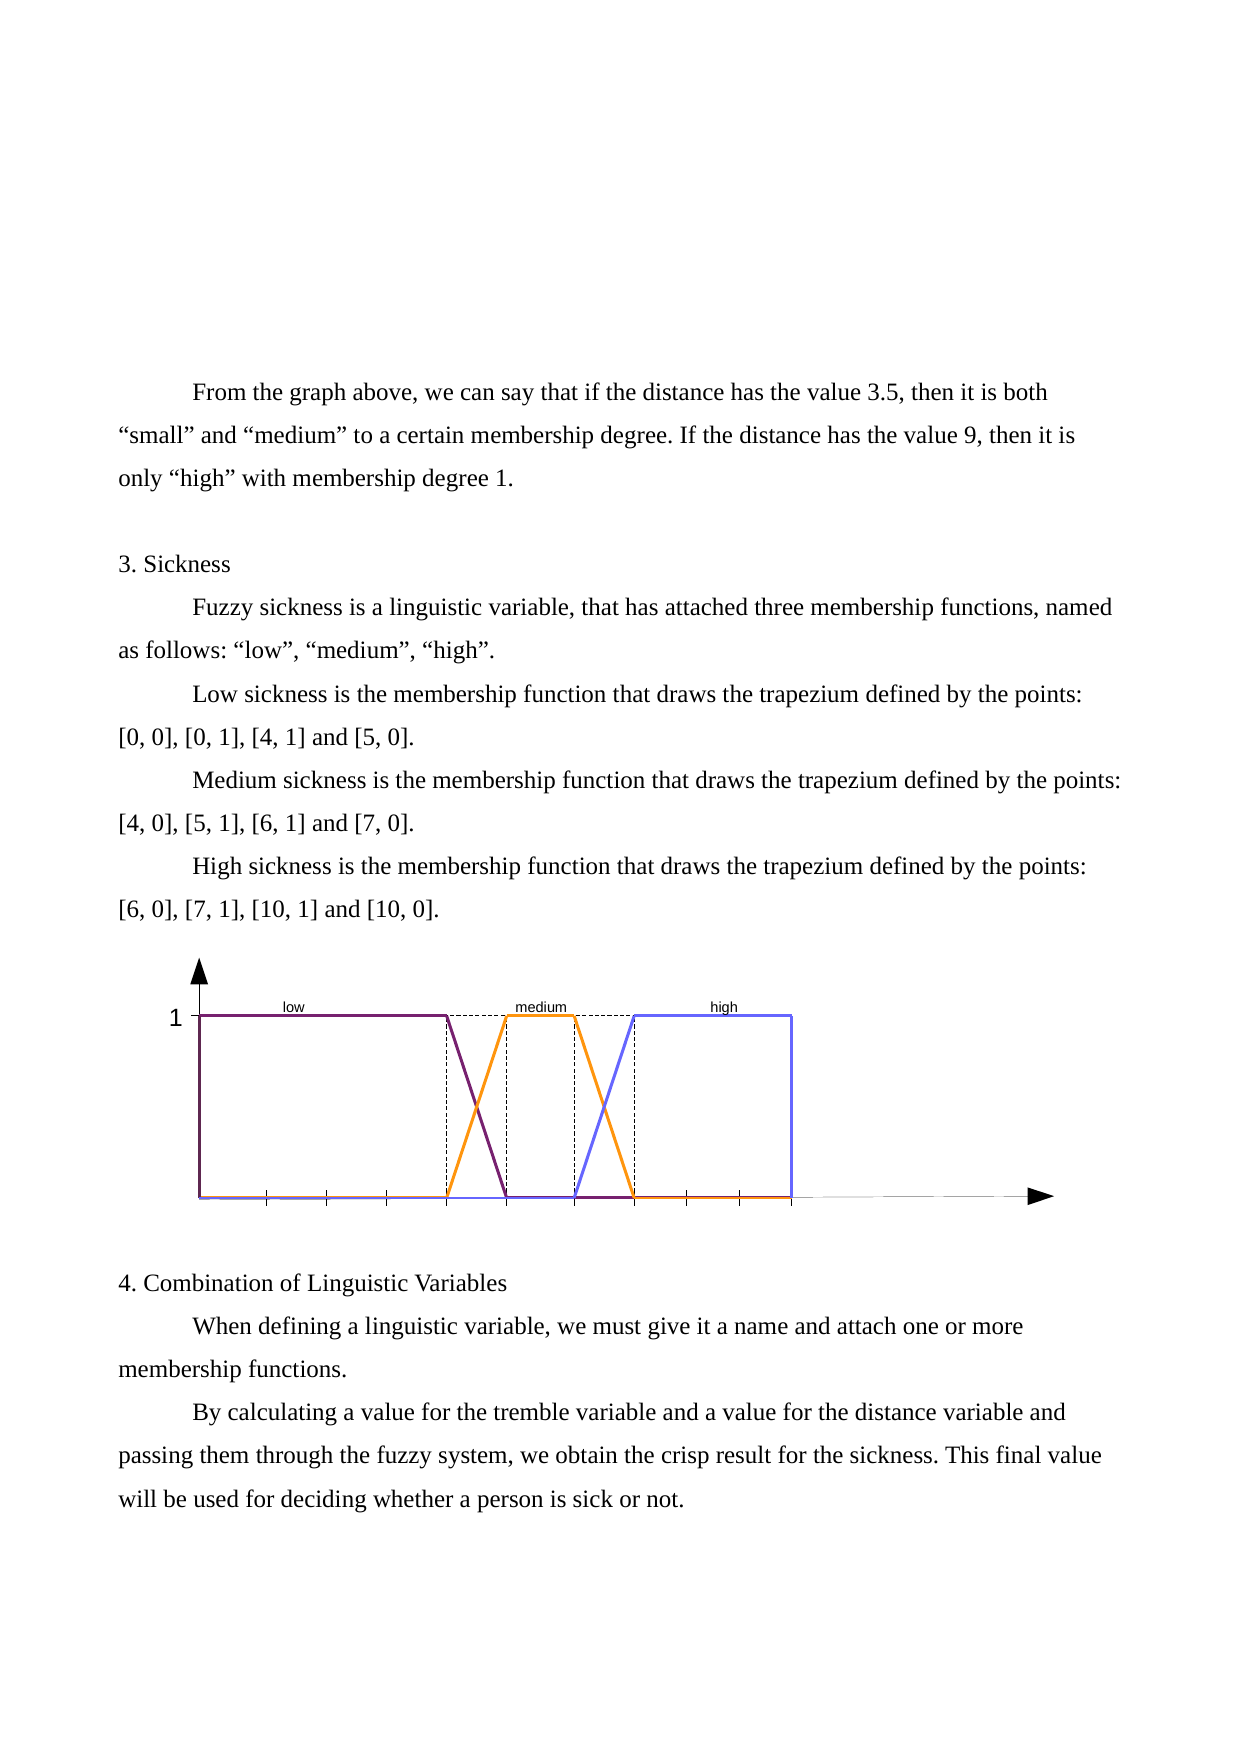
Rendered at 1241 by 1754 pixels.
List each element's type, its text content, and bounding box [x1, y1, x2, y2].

text [6, 0], [7, 1], [10, 1] and [10, 0]. [118, 894, 1122, 923]
text When defining a linguistic variable, we must give it a name and attach one or more membership functions. [118, 1311, 1122, 1383]
text From the graph above, we can say that if the distance has the value 3.5, then it is both “small” and “medium” to a certain membership degree. If the distance has the value 9, then it is only “high” with membership degree 1. [118, 377, 1122, 492]
text [4, 0], [5, 1], [6, 1] and [7, 0]. [118, 808, 1122, 837]
text Fuzzy sickness is a linguistic variable, that has attached three membership functions, named as follows: “low”, “medium”, “high”. [118, 592, 1122, 664]
text 4. Combination of Linguistic Variables [118, 1268, 1122, 1297]
text High sickness is the membership function that draws the trapezium defined by the points: [118, 851, 1122, 880]
text 3. Sickness [118, 549, 1122, 578]
text [0, 0], [0, 1], [4, 1] and [5, 0]. [118, 722, 1122, 751]
text Medium sickness is the membership function that draws the trapezium defined by the points: [118, 765, 1122, 794]
text By calculating a value for the tremble variable and a value for the distance variable and passing them through the fuzzy system, we obtain the crisp result for the sickness. This final value will be used for deciding whether a person is sick or not. [118, 1397, 1122, 1512]
text Low sickness is the membership function that draws the trapezium defined by the points: [118, 679, 1122, 707]
